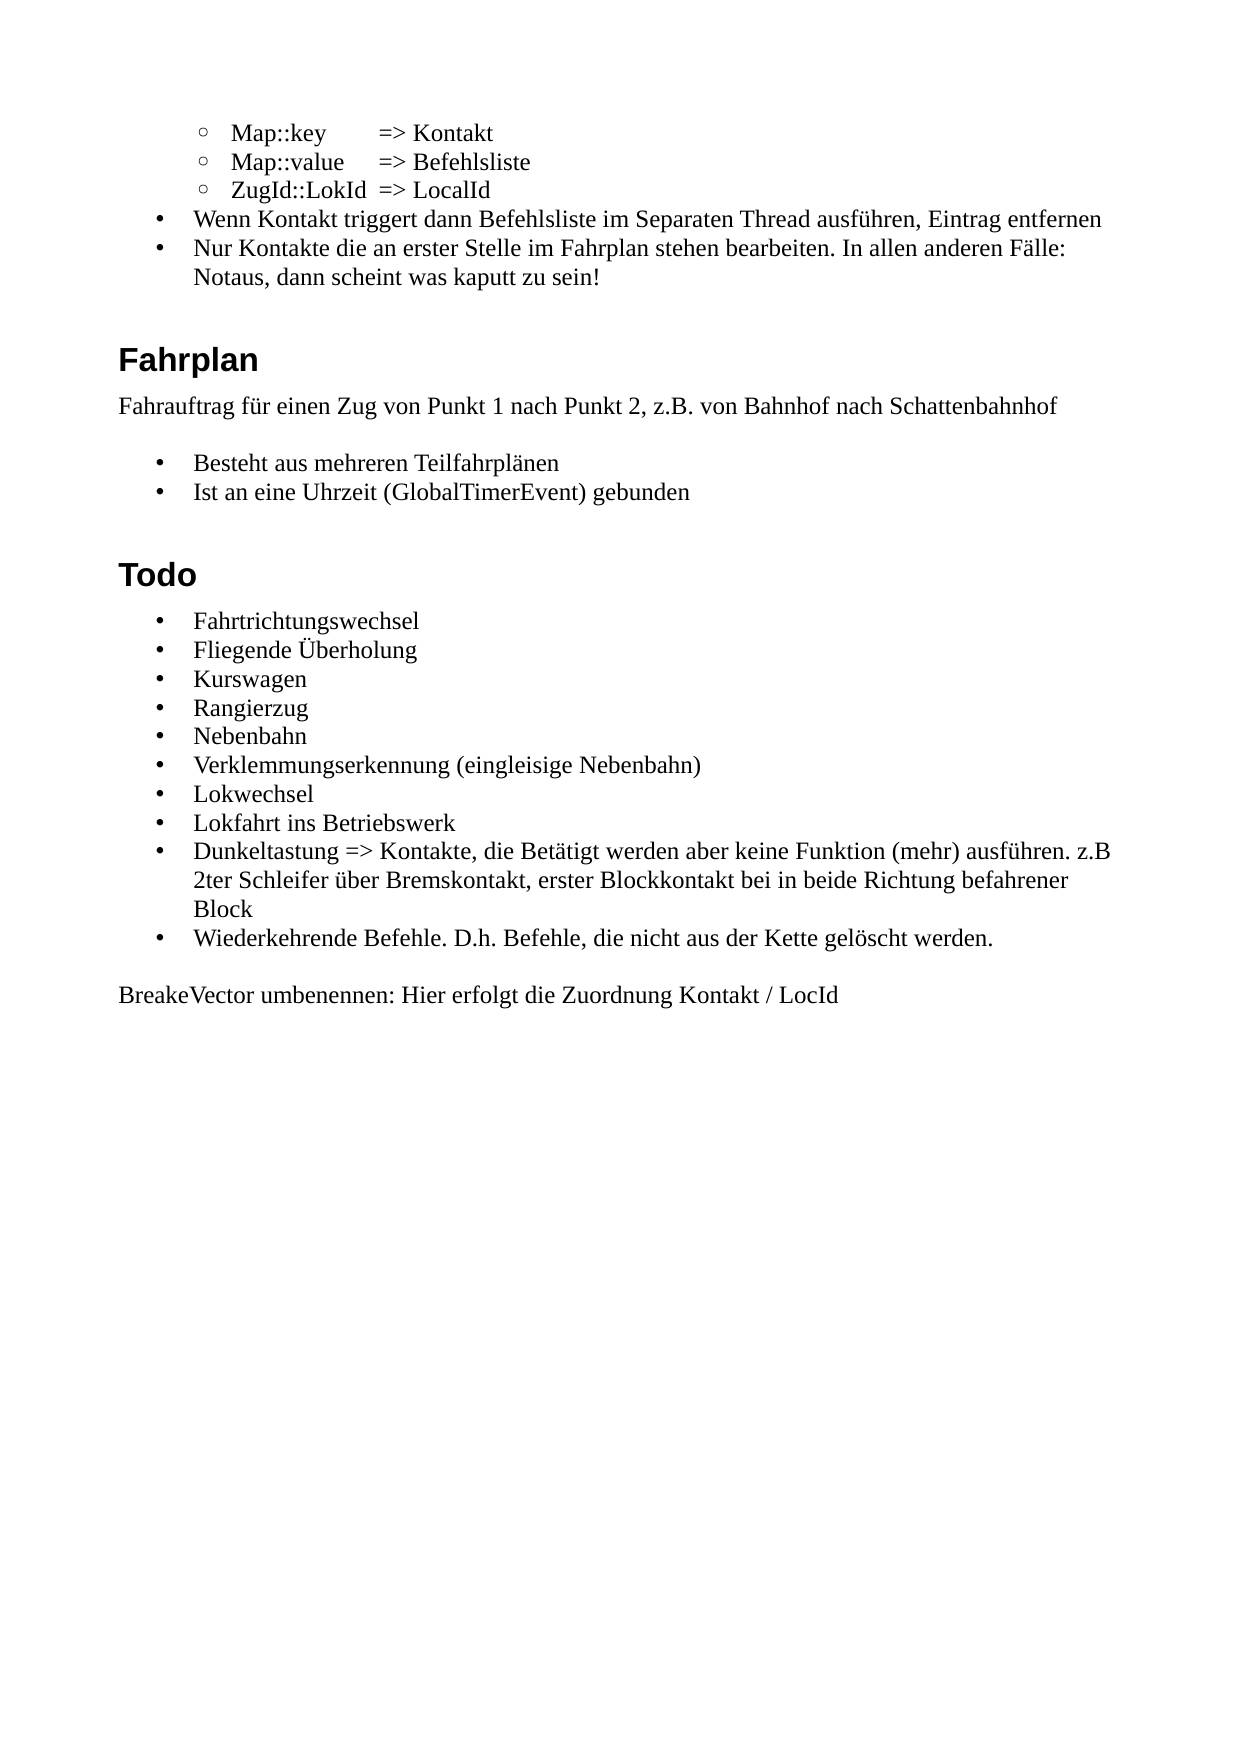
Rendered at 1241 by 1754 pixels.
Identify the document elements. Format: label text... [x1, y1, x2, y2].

list Fahrtrichtungswechsel [156, 606, 1122, 635]
text BreakeVector umbenennen: Hier erfolgt die Zuordnung Kontakt / LocId [118, 980, 1122, 1009]
list Fliegende Überholung [156, 635, 1122, 664]
list Lokfahrt ins Betriebswerk [156, 808, 1122, 836]
subtitle Todo [118, 555, 1122, 594]
list Nebenbahn [156, 721, 1122, 750]
list Ist an eine Uhrzeit (GlobalTimerEvent) gebunden [156, 477, 1122, 506]
list Besteht aus mehreren Teilfahrplänen [156, 448, 1122, 477]
list Nur Kontakte die an erster Stelle im Fahrplan stehen bearbeiten. In allen anderen Fälle: Notaus, dann scheint was kaputt zu sein! [156, 233, 1122, 291]
list Rangierzug [156, 693, 1122, 721]
list Kurswagen [156, 664, 1122, 693]
list Lokwechsel [156, 779, 1122, 808]
subtitle Fahrplan [118, 340, 1122, 378]
list Map::value => Befehlsliste [193, 147, 1122, 176]
list Map::key => Kontakt [193, 118, 1122, 147]
list Verklemmungserkennung (eingleisige Nebenbahn) [156, 750, 1122, 779]
list ZugId::LokId => LocalId [193, 176, 1122, 204]
text Fahrauftrag für einen Zug von Punkt 1 nach Punkt 2, z.B. von Bahnhof nach Schattenbahnhof [118, 391, 1122, 419]
list Wiederkehrende Befehle. D.h. Befehle, die nicht aus der Kette gelöscht werden. [156, 923, 1122, 951]
list Dunkeltastung => Kontakte, die Betätigt werden aber keine Funktion (mehr) ausführen. z.B 2ter Schleifer über Bremskontakt, erster Blockkontakt bei in beide Richtung befahrener Block [156, 836, 1122, 923]
list Wenn Kontakt triggert dann Befehlsliste im Separaten Thread ausführen, Eintrag entfernen [156, 204, 1122, 233]
